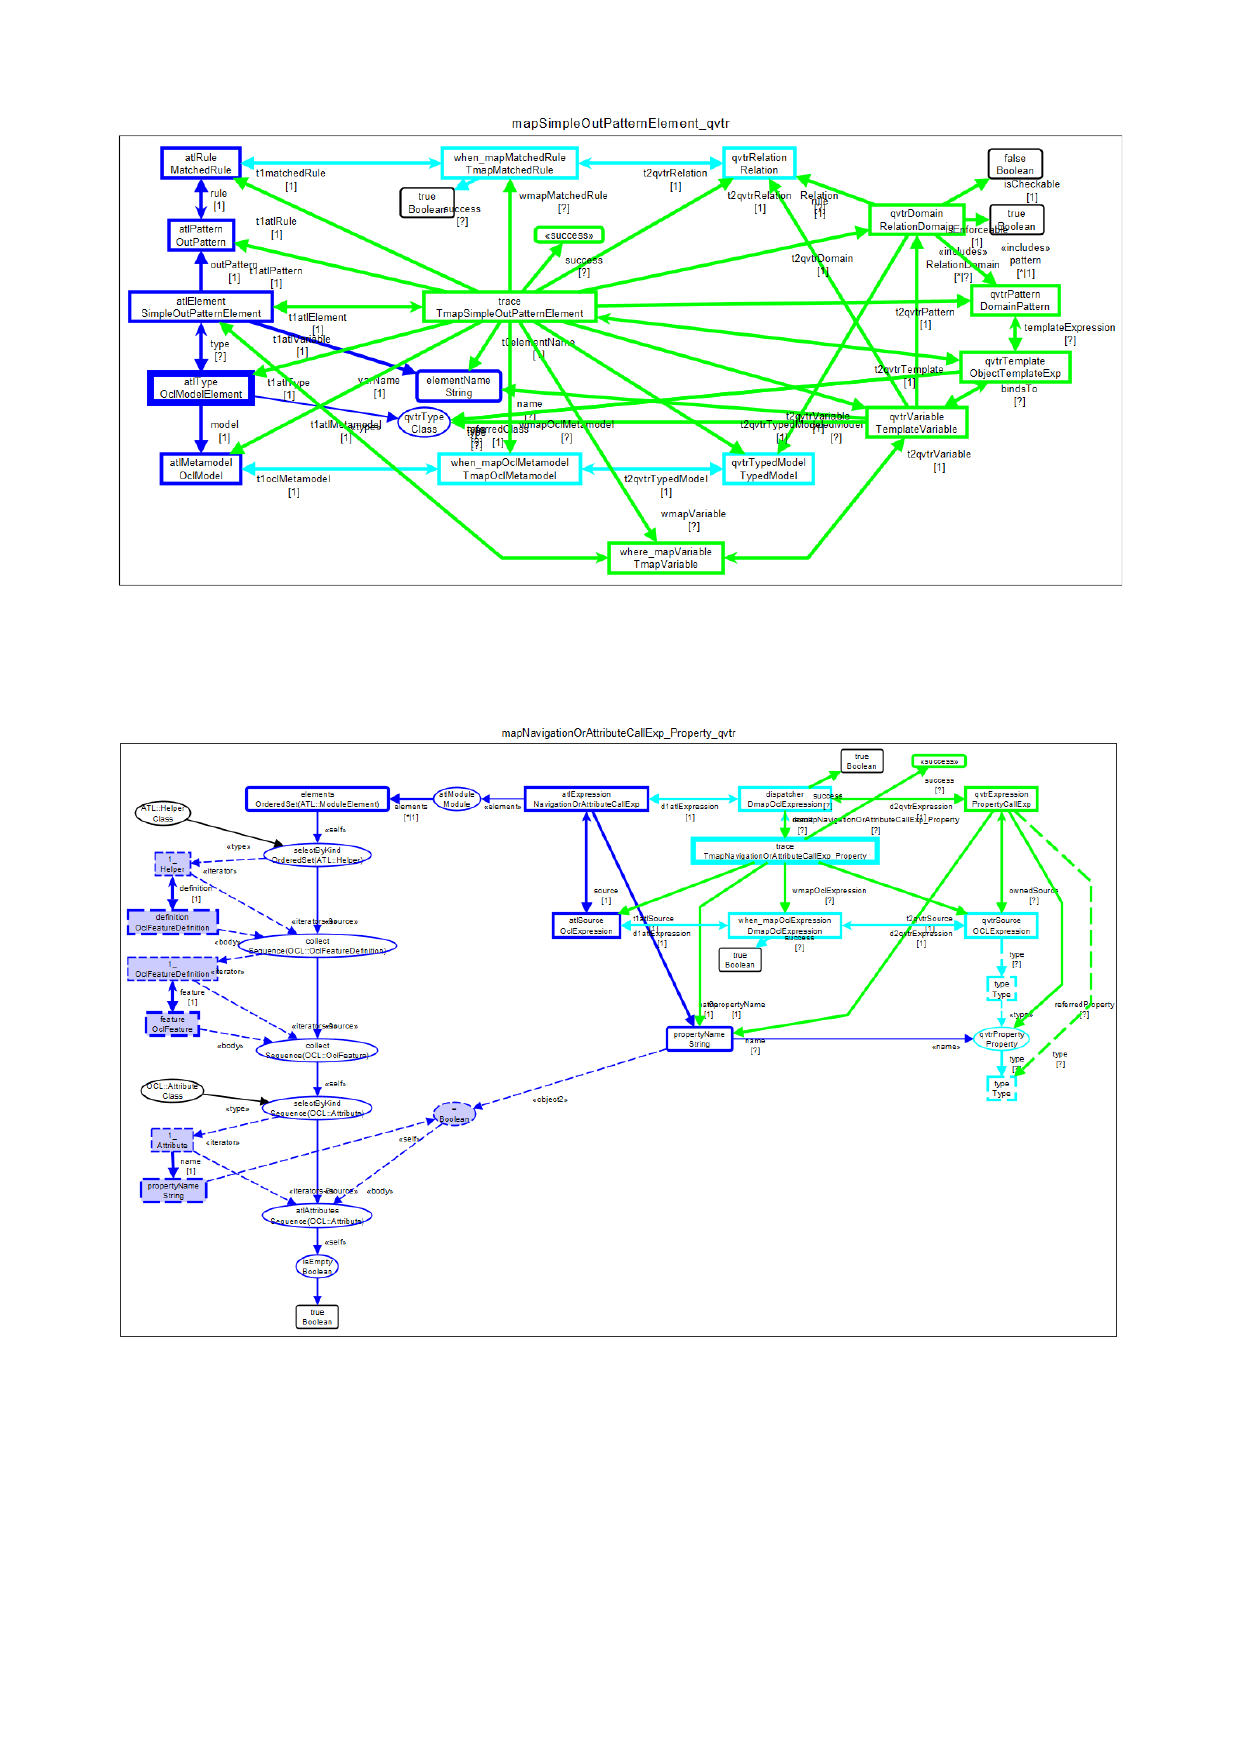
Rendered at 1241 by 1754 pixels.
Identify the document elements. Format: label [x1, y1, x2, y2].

picture [118, 118, 1123, 586]
picture [118, 728, 1123, 1339]
